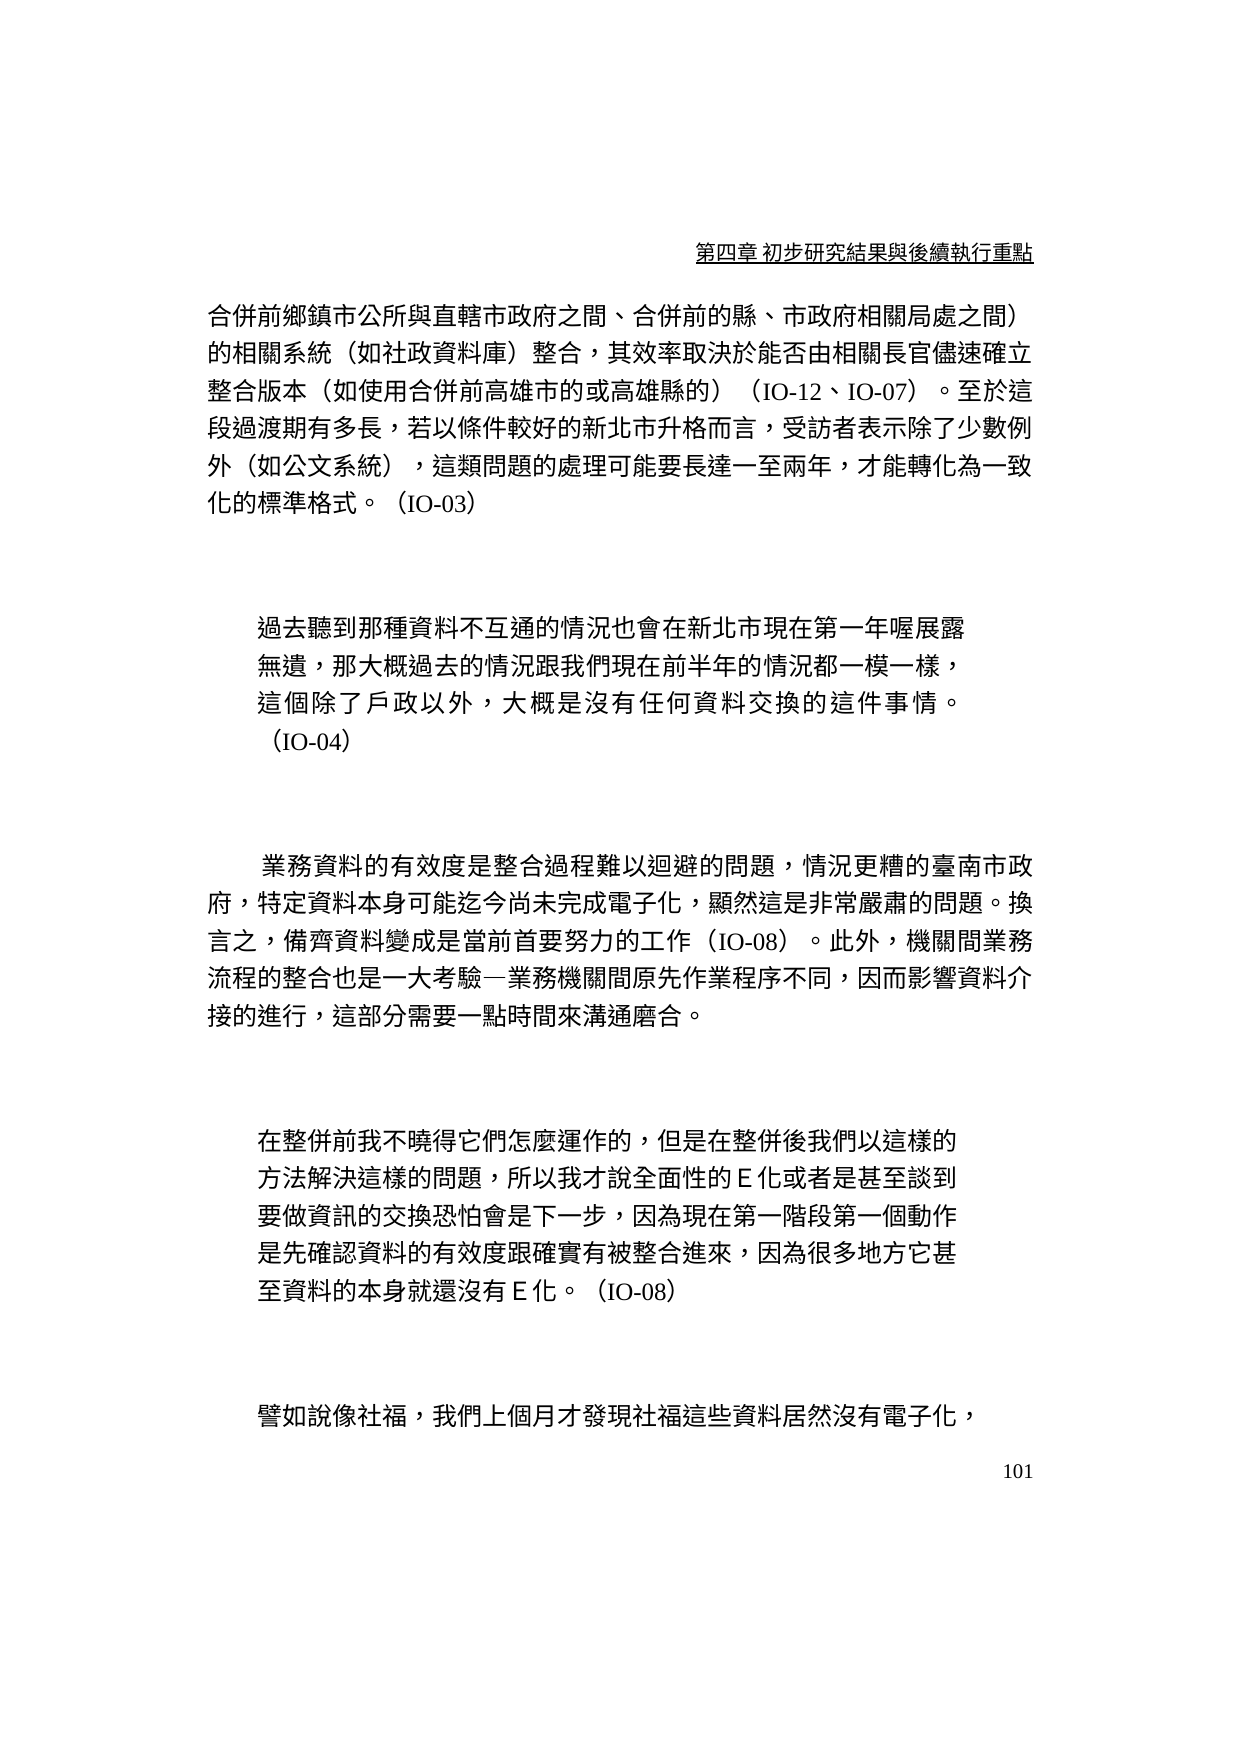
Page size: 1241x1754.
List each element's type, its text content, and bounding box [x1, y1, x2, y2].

text 在整併前我不曉得它們怎麼運作的，但是在整併後我們以這樣的方法解決這樣的問題，所以我才說全面性的Ｅ化或者是甚至談到要做資訊的交換恐怕會是下一步，因為現在第一階段第一個動作是先確認資料的有效度跟確實有被整合進來，因為很多地方它甚至資料的本身就還沒有Ｅ化。（IO-08） [257, 1120, 980, 1308]
text 合併前鄉鎮市公所與直轄市政府之間、合併前的縣、市政府相關局處之間）的相關系統（如社政資料庫）整合，其效率取決於能否由相關長官儘速確立整合版本（如使用合併前高雄市的或高雄縣的）（IO-12、IO-07）。至於這段過渡期有多長，若以條件較好的新北市升格而言，受訪者表示除了少數例外（如公文系統），這類問題的處理可能要長達一至兩年，才能轉化為一致化的標準格式。（IO-03） [207, 295, 1033, 520]
text 過去聽到那種資料不互通的情況也會在新北市現在第一年喔展露無遺，那大概過去的情況跟我們現在前半年的情況都一模一樣，這個除了戶政以外，大概是沒有任何資料交換的這件事情。（IO-04） [257, 608, 966, 758]
text 譬如說像社福，我們上個月才發現社福這些資料居然沒有電子化， [257, 1395, 980, 1433]
text 業務資料的有效度是整合過程難以迴避的問題，情況更糟的臺南市政府，特定資料本身可能迄今尚未完成電子化，顯然這是非常嚴肅的問題。換言之，備齊資料變成是當前首要努力的工作（IO-08）。此外，機關間業務流程的整合也是一大考驗—業務機關間原先作業程序不同，因而影響資料介接的進行，這部分需要一點時間來溝通磨合。 [207, 845, 1033, 1033]
